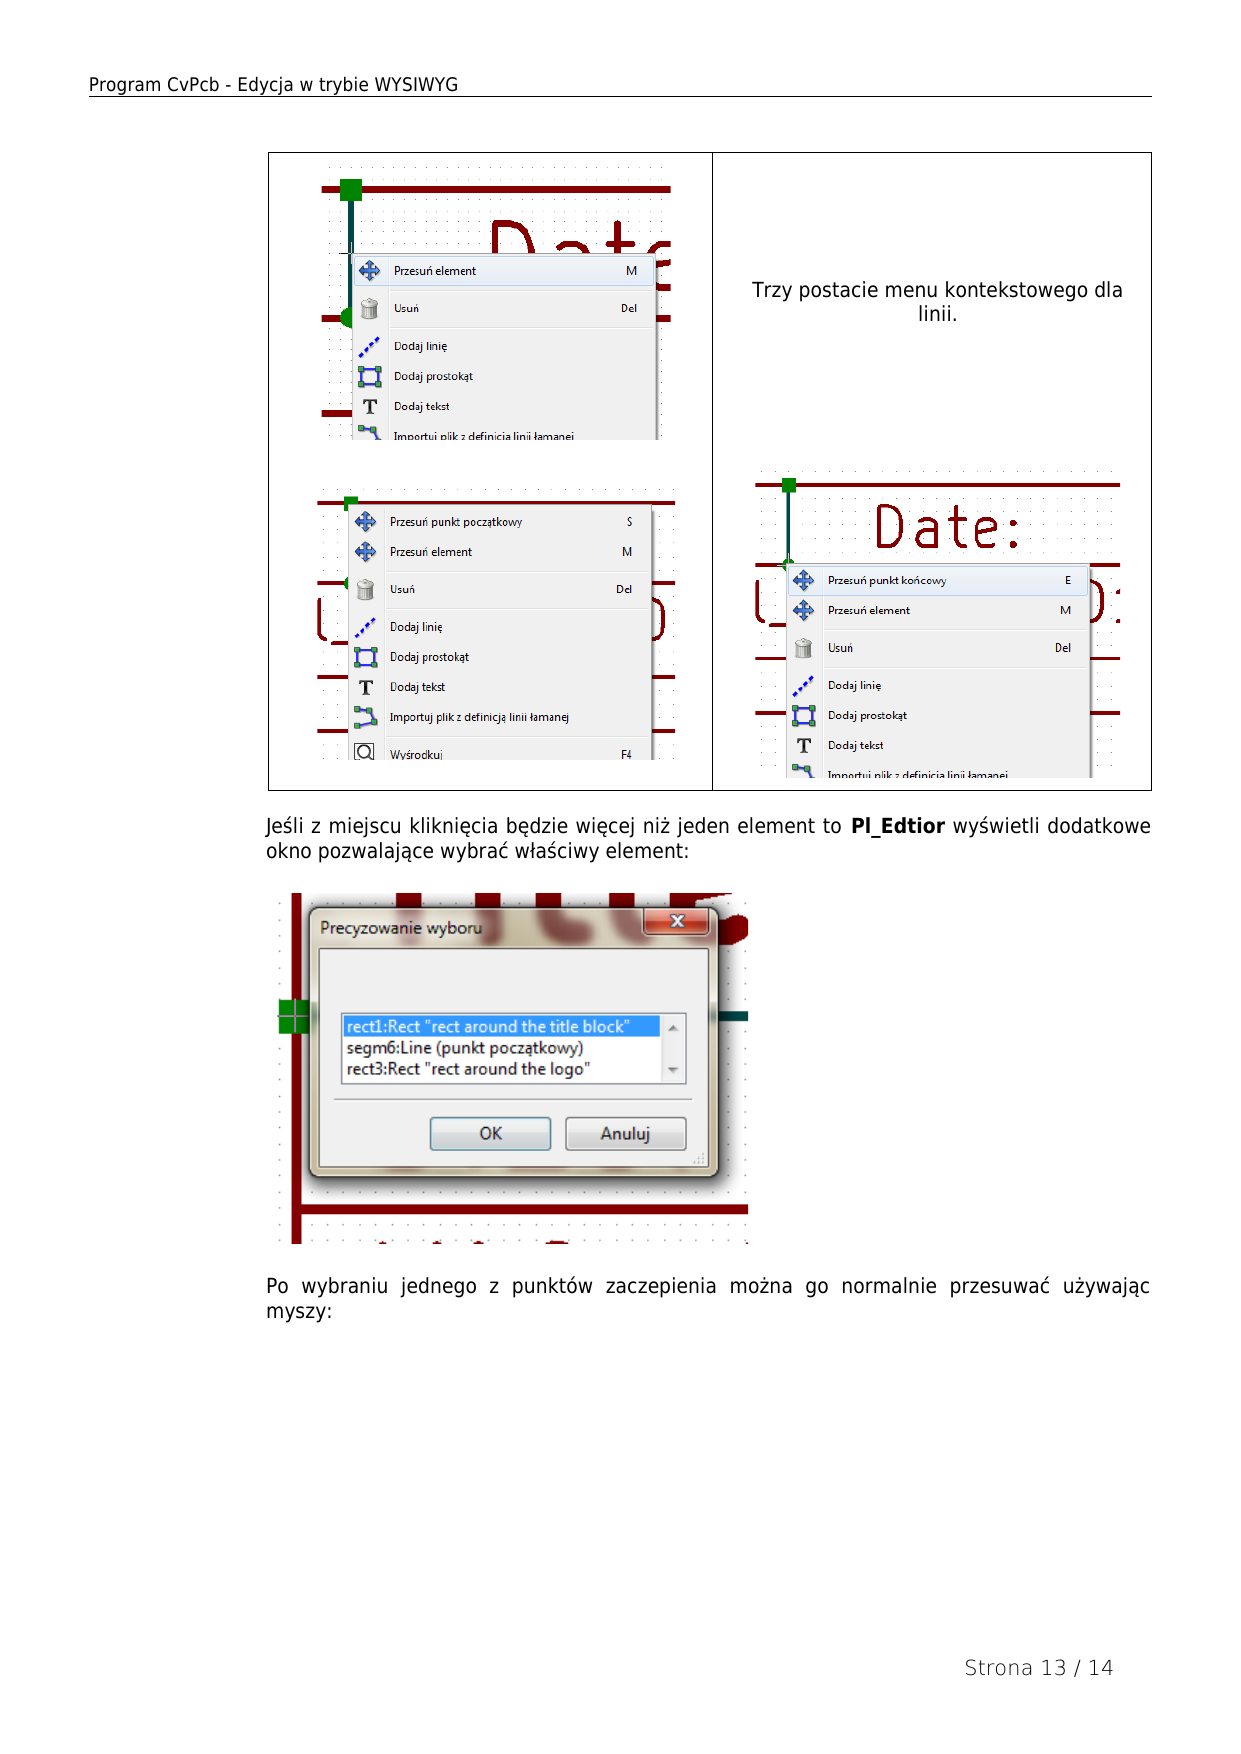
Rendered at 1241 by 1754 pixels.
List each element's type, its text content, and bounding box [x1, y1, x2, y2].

table_header [269, 153, 712, 452]
table_cell [269, 452, 712, 790]
picture [265, 893, 749, 1244]
text Po wybraniu jednego z punktów zaczepienia można go normalnie przesuwać używając myszy: [266, 1274, 1152, 1323]
table_cell [713, 452, 1151, 790]
picture [755, 463, 1121, 778]
table_header Trzy postacie menu kontekstowego dla linii. [713, 153, 1151, 452]
picture [321, 164, 671, 440]
text Jeśli z miejscu kliknięcia będzie więcej niż jeden element to Pl_Edtior wyświetli dodatkowe okno pozwalające wybrać właściwy element: [266, 814, 1152, 863]
picture [317, 481, 676, 760]
